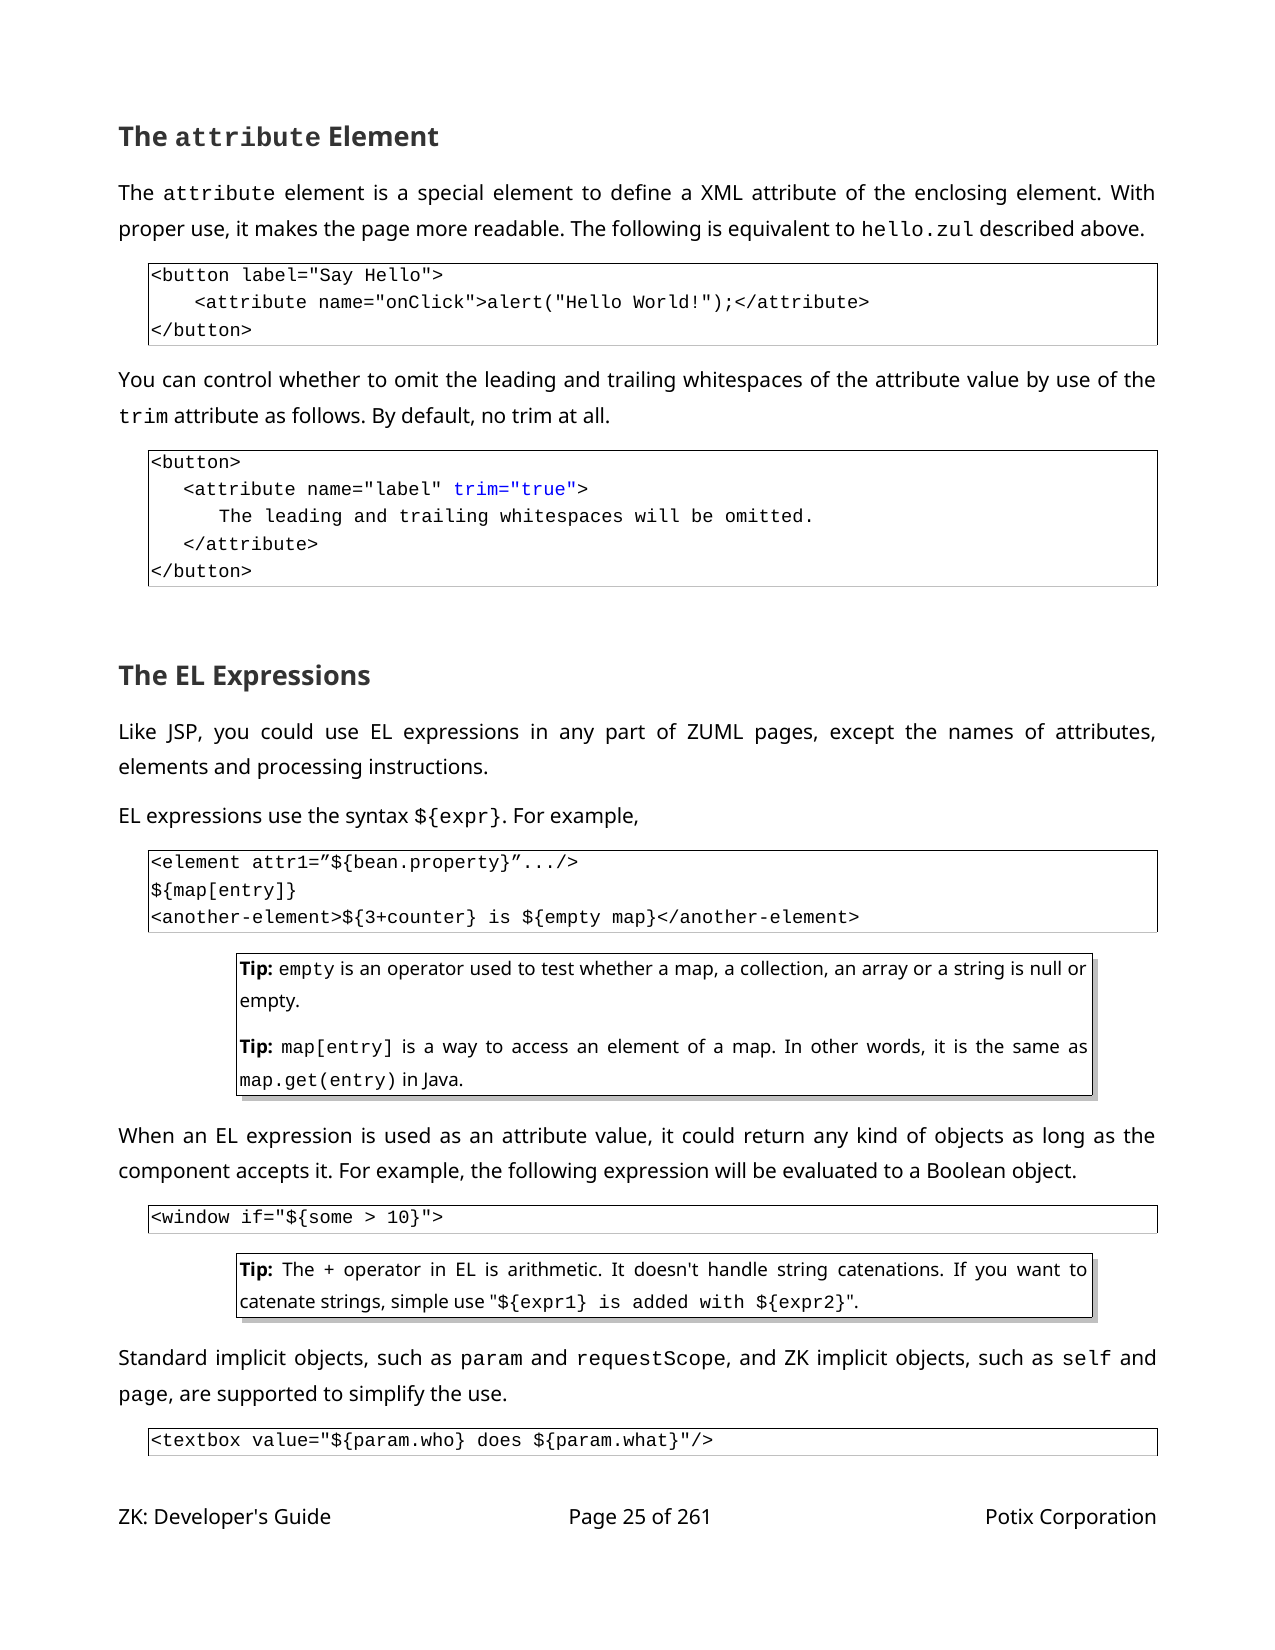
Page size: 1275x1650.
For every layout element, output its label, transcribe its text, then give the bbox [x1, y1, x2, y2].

text When an EL expression is used as an attribute value, it could return any kind of objects as long as the component accepts it. For example, the following expression will be evaluated to a Boolean object. [118, 1121, 1157, 1185]
text Tip: empty is an operator used to test whether a map, a collection, an array or a string is null or empty. [237, 954, 1092, 1013]
text </attribute> [149, 531, 1157, 556]
text <textbox value="${param.who} does ${param.what}"/> [149, 1429, 1157, 1455]
text <button label="Say Hello"> [149, 264, 1157, 287]
text <button> [149, 451, 1157, 474]
text The attribute element is a special element to define a XML attribute of the enclosing element. With proper use, it makes the page more readable. The following is equivalent to hello.zul described above. [118, 178, 1157, 243]
text <attribute name="onClick">alert("Hello World!");</attribute> [149, 290, 1157, 315]
text EL expressions use the syntax ${expr}. For example, [118, 801, 1157, 830]
text <another-element>${3+counter} is ${empty map}</another-element> [149, 905, 1157, 932]
subtitle The attribute Element [118, 118, 1157, 155]
text </button> [149, 318, 1157, 345]
text Standard implicit objects, such as param and requestScope, and ZK implicit objects, such as self and page, are supported to simplify the use. [118, 1343, 1157, 1408]
text </button> [149, 559, 1157, 586]
text Like JSP, you could use EL expressions in any part of ZUML pages, except the names of attributes, elements and processing instructions. [118, 717, 1157, 781]
text The leading and trailing whitespaces will be omitted. [149, 504, 1157, 528]
text ${map[entry]} [149, 878, 1157, 902]
text <element attr1=”${bean.property}”.../> [149, 851, 1157, 875]
text <attribute name="label" trim="true"> [149, 477, 1157, 501]
text Tip: The + operator in EL is arithmetic. It doesn't handle string catenations. If you want to catenate strings, simple use "${expr1} is added with ${expr2}". [237, 1254, 1092, 1317]
text You can control whether to omit the leading and trailing whitespaces of the attribute value by use of the trim attribute as follows. By default, no trim at all. [118, 366, 1157, 429]
subtitle The EL Expressions [118, 657, 1157, 693]
text <window if="${some > 10}"> [149, 1206, 1157, 1233]
text Tip: map[entry] is a way to access an element of a map. In other words, it is the same as map.get(entry) in Java. [237, 1031, 1092, 1095]
